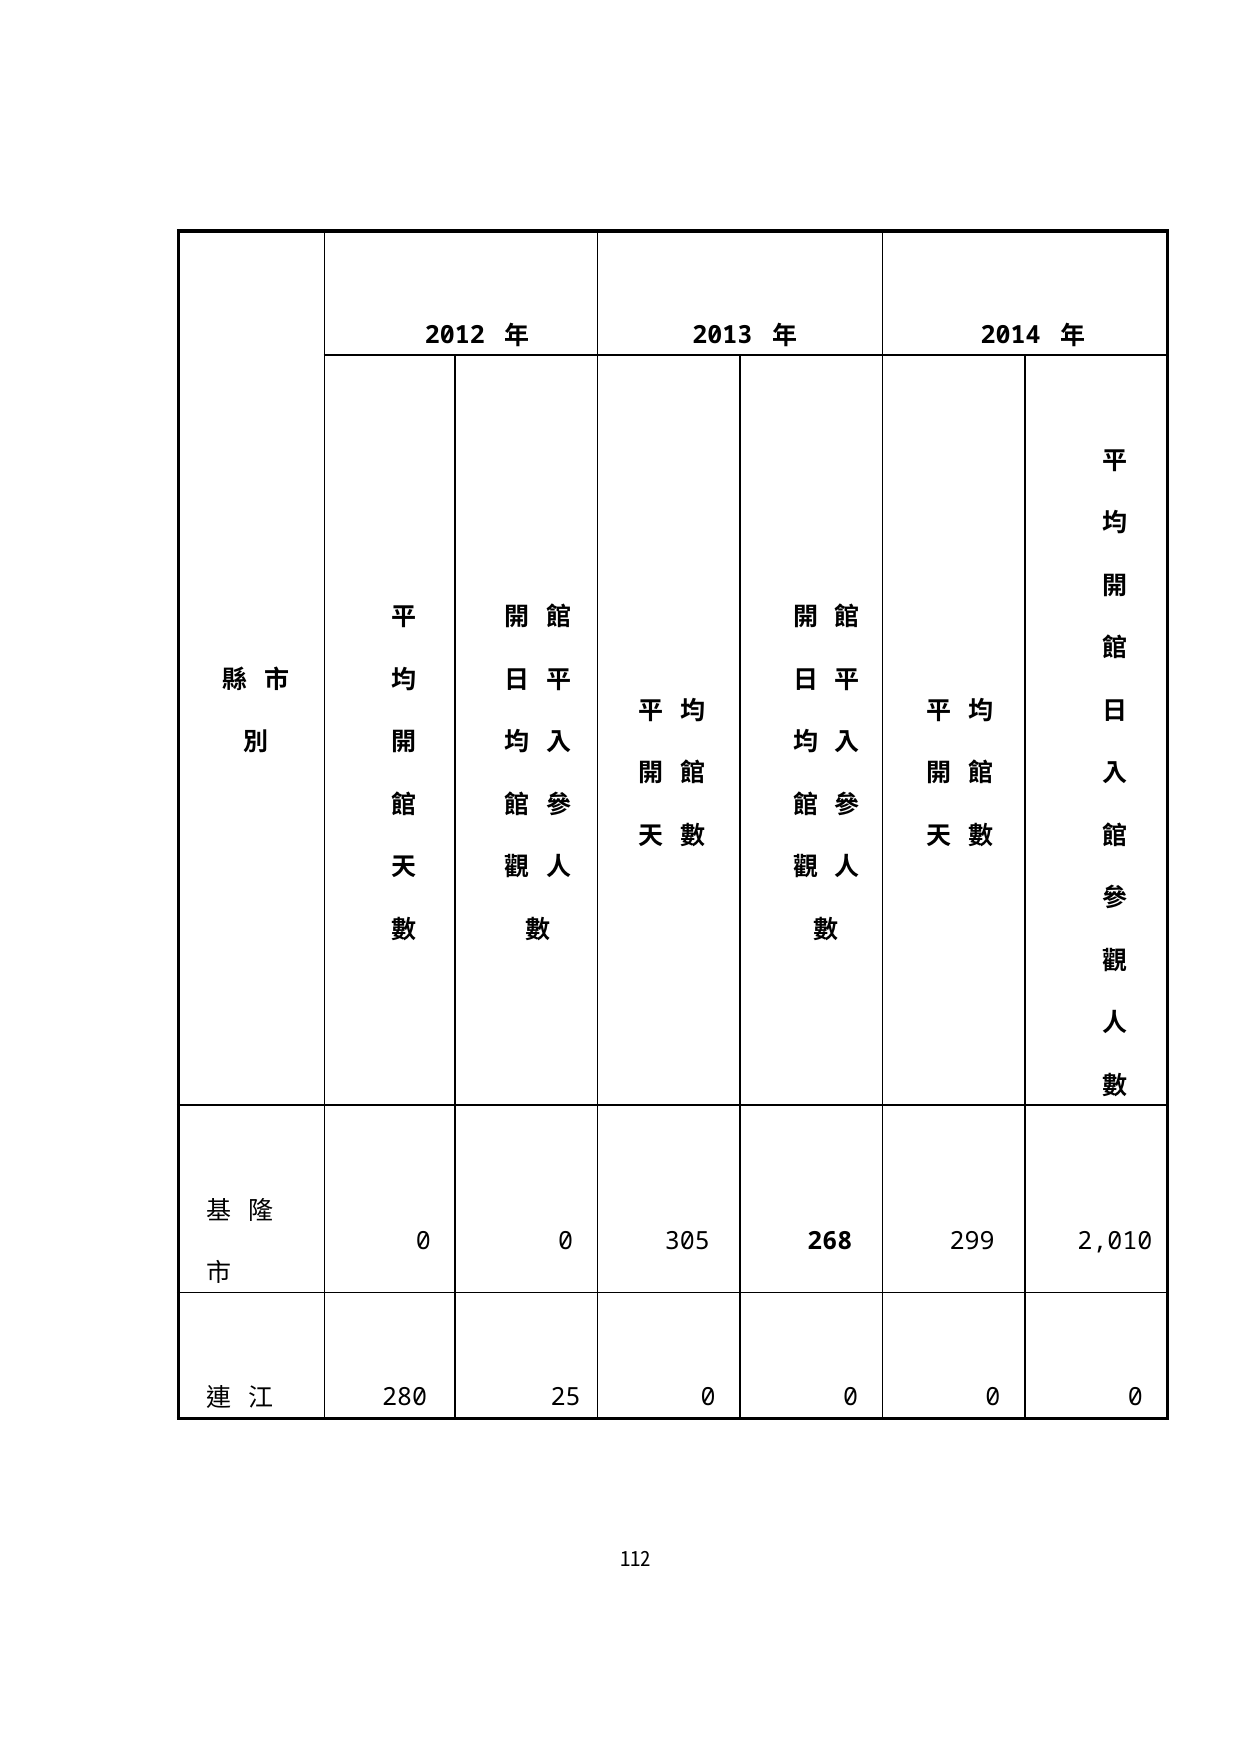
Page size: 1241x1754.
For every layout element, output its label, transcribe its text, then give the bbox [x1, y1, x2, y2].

table_cell 平均開館天數 [598, 356, 739, 1104]
table_cell 0 [741, 1293, 882, 1417]
table_cell 0 [1026, 1293, 1166, 1417]
table_header 縣市別 [180, 233, 324, 1104]
table_cell 2,010 [1026, 1106, 1166, 1292]
table_cell 平均開館天數 [883, 356, 1024, 1104]
table_cell 開館日平均入館參觀人數 [456, 356, 597, 1104]
table_cell 299 [883, 1106, 1024, 1292]
table_cell 平均開館天數 [325, 356, 454, 1104]
table_cell 0 [456, 1106, 597, 1292]
table_cell 平均開館日入館參觀人數 [1026, 356, 1166, 1104]
table_cell 25 [456, 1293, 597, 1417]
table_cell 268 [741, 1106, 882, 1292]
table_cell 305 [598, 1106, 739, 1292]
table_header 2013年 [598, 233, 882, 354]
table_cell 0 [883, 1293, 1024, 1417]
table_cell 連江 [180, 1293, 324, 1417]
table_cell 開館日平均入館參觀人數 [741, 356, 882, 1104]
table_cell 基隆市 [180, 1106, 324, 1292]
table_cell 0 [325, 1106, 454, 1292]
table_cell 280 [325, 1293, 454, 1417]
table_cell 0 [598, 1293, 739, 1417]
table_header 2014年 [883, 233, 1166, 354]
table_header 2012年 [325, 233, 597, 354]
